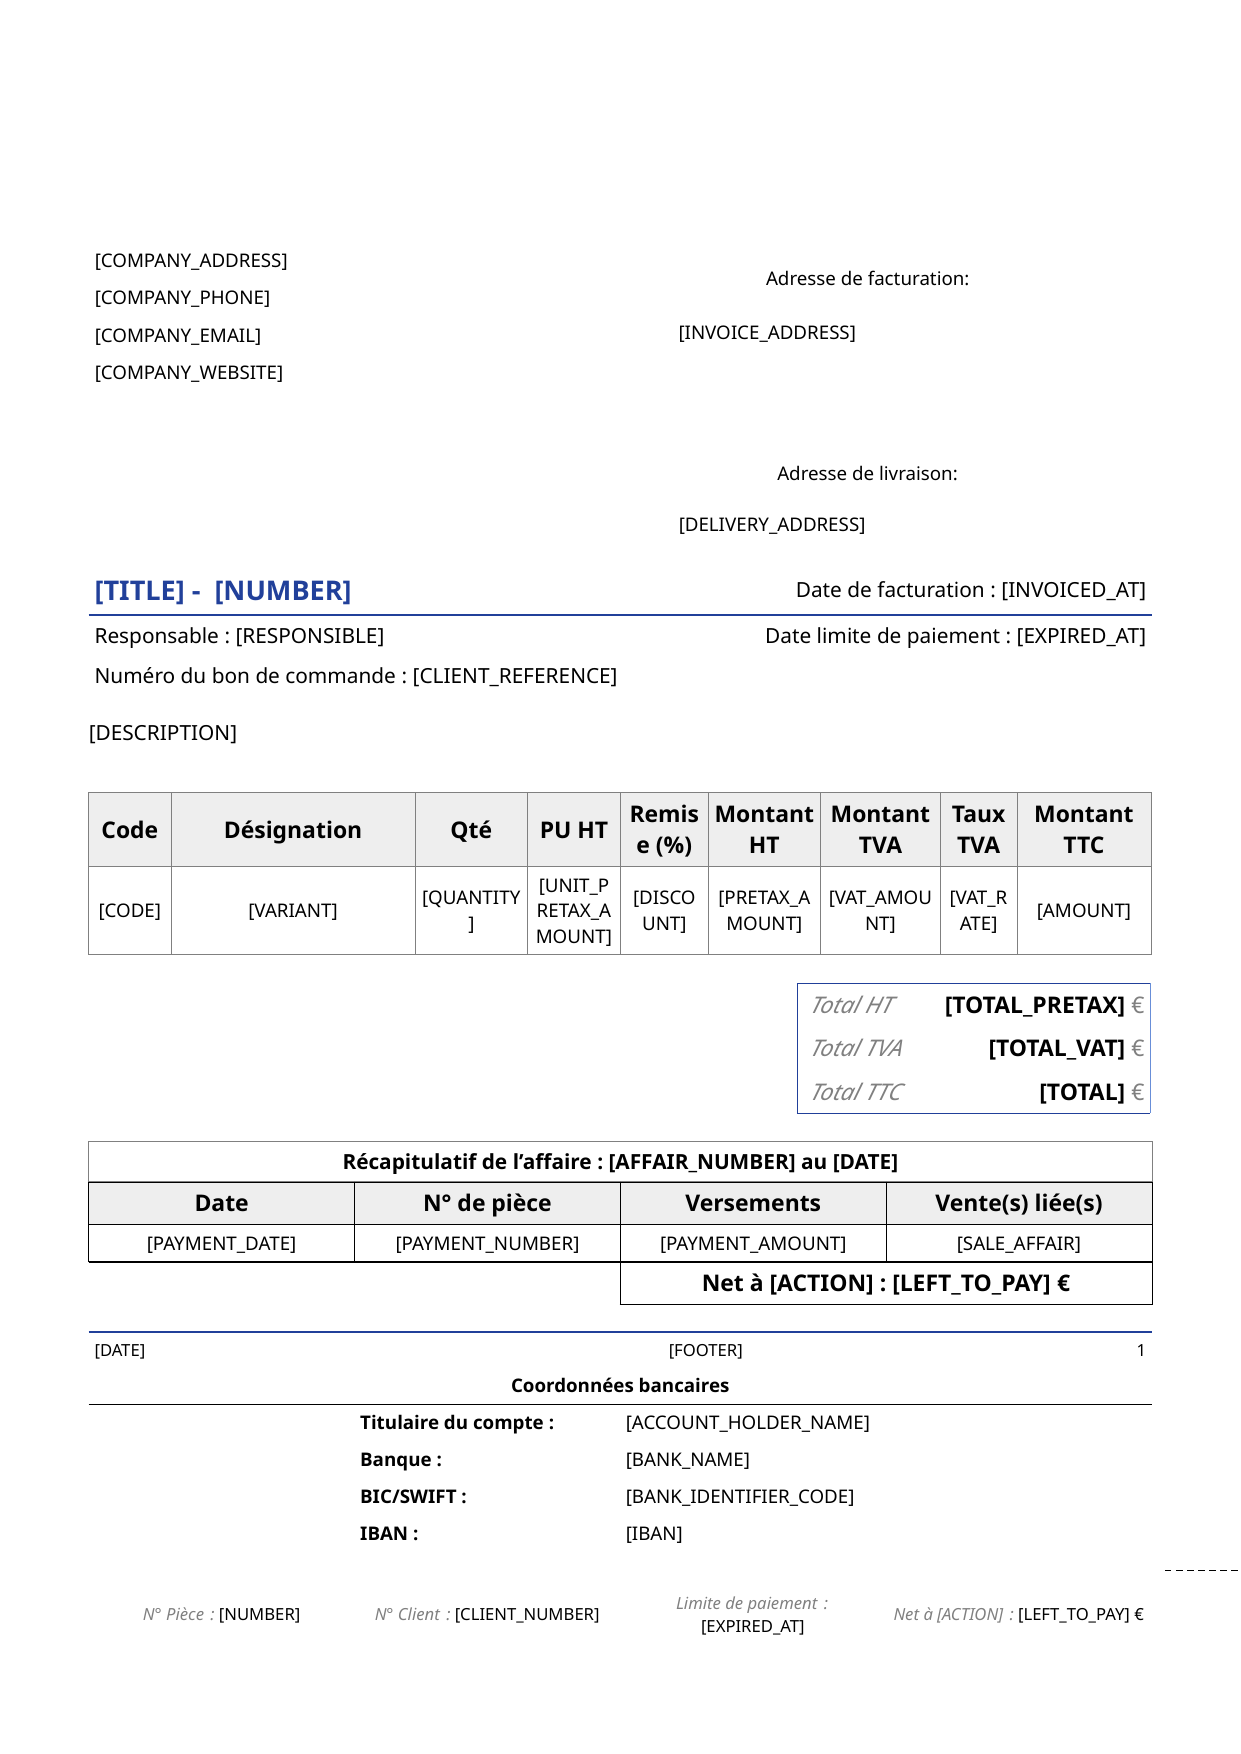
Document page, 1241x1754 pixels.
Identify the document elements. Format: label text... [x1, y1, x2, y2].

table_header Désignation [172, 793, 415, 866]
table_header Date [89, 1183, 354, 1224]
table_header Taux TVA [941, 793, 1017, 866]
table_header Total HT [798, 984, 931, 1026]
table_header [COMPANY_ADDRESS] [89, 117, 584, 279]
table_cell Numéro du bon de commande : [CLIENT_REFERENCE] [89, 656, 1152, 696]
table_cell [SALE_AFFAIR] [887, 1225, 1152, 1261]
table_header Net à [ACTION] : [LEFT_TO_PAY] € [621, 1263, 1152, 1304]
table_header PU HT [528, 793, 620, 866]
table_header Date de facturation : [INVOICED_AT] [608, 565, 1152, 614]
table_cell [COMPANY_EMAIL] [89, 316, 584, 353]
table_header Vente(s) liée(s) [887, 1183, 1152, 1224]
table_cell [COMPANY_WEBSITE] [89, 354, 584, 391]
table_header [TOTAL_PRETAX] € [931, 984, 1150, 1026]
table_cell [AMOUNT] [1018, 867, 1151, 954]
table_cell [DISCOUNT] [621, 867, 708, 954]
table_cell [UNIT_PRETAX_AMOUNT] [528, 867, 620, 954]
table_header Versements [621, 1183, 886, 1224]
table_header [89, 1263, 354, 1304]
table_cell [QUANTITY] [416, 867, 527, 954]
table_cell [CODE] [89, 867, 171, 954]
table_cell [VAT_AMOUNT] [821, 867, 940, 954]
table_cell Total TTC [798, 1070, 931, 1113]
table_cell [COMPANY_PHONE] [89, 279, 584, 316]
table_cell [PAYMENT_AMOUNT] [621, 1225, 886, 1261]
table_cell [TOTAL] € [931, 1070, 1150, 1113]
table_header Qté [416, 793, 527, 866]
table_cell Total TVA [798, 1026, 931, 1069]
table_header [88, 983, 797, 1113]
text Adresse de livraison: [590, 460, 1145, 486]
table_cell [PAYMENT_NUMBER] [355, 1225, 620, 1261]
table_header [354, 1263, 620, 1304]
table_cell [VAT_RATE] [941, 867, 1017, 954]
table_header Adresse de facturation: [INVOICE_ADDRESS] [584, 117, 1151, 431]
table_header N° de pièce [355, 1183, 620, 1224]
text [DELIVERY_ADDRESS] [678, 511, 1145, 537]
table_header Montant TTC [1018, 793, 1151, 866]
table_cell [PRETAX_AMOUNT] [709, 867, 820, 954]
table_cell [TOTAL_VAT] € [931, 1026, 1150, 1069]
table_header Récapitulatif de l’affaire : [AFFAIR_NUMBER] au [DATE] [89, 1142, 1152, 1181]
text [DESCRIPTION] [88, 718, 1152, 747]
table_header Code [89, 793, 171, 866]
table_cell [89, 391, 584, 431]
table_cell [PAYMENT_DATE] [89, 1225, 354, 1261]
table_header Montant TVA [821, 793, 940, 866]
table_cell [VARIANT] [172, 867, 415, 954]
table_cell Responsable : [RESPONSIBLE] [89, 616, 608, 656]
table_header [TITLE] - [NUMBER] [89, 565, 608, 614]
picture [94, 123, 219, 248]
table_header Remise (%) [621, 793, 708, 866]
table_cell Date limite de paiement : [EXPIRED_AT] [608, 616, 1152, 656]
table_header Montant HT [709, 793, 820, 866]
